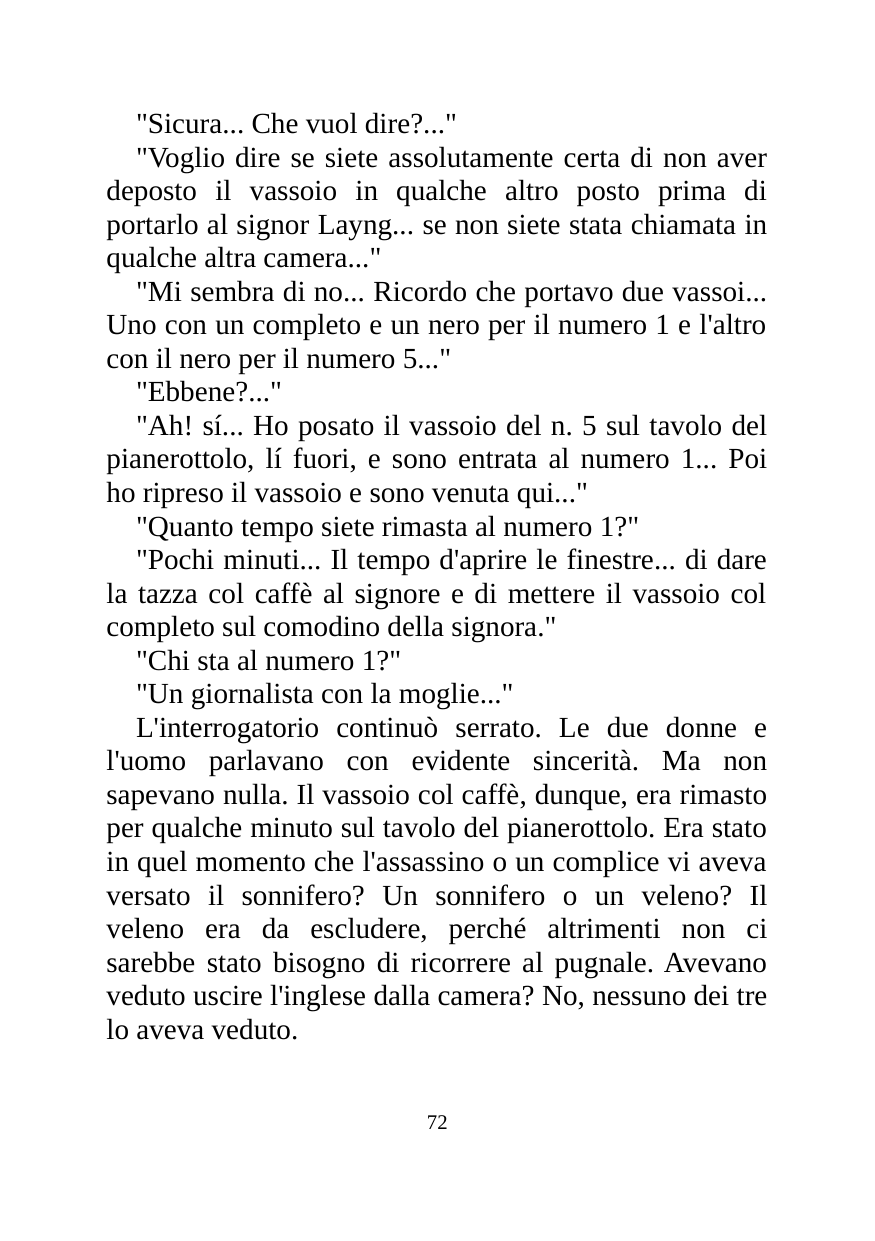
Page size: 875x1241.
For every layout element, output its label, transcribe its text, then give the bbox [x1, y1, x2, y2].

text "Chi sta al numero 1?" [106, 643, 768, 676]
text "Quanto tempo siete rimasta al numero 1?" [106, 509, 768, 542]
text "Ah! sí... Ho posato il vassoio del n. 5 sul tavolo del pianerottolo, lí fuori, e sono entrata al numero 1... Poi ho ripreso il vassoio e sono venuta qui..." [106, 408, 768, 509]
text "Mi sembra di no... Ricordo che portavo due vassoi... Uno con un completo e un nero per il numero 1 e l'altro con il nero per il numero 5..." [106, 274, 768, 374]
text "Un giornalista con la moglie..." [106, 676, 768, 710]
text "Sicura... Che vuol dire?..." [106, 106, 768, 140]
text "Voglio dire se siete assolutamente certa di non aver deposto il vassoio in qualche altro posto prima di portarlo al signor Layng... se non siete stata chiamata in qualche altra camera..." [106, 140, 768, 274]
text "Ebbene?..." [106, 374, 768, 408]
text L'interrogatorio continuò serrato. Le due donne e l'uomo parlavano con evidente sincerità. Ma non sapevano nulla. Il vassoio col caffè, dunque, era rimasto per qualche minuto sul tavolo del pianerottolo. Era stato in quel momento che l'assassino o un complice vi aveva versato il sonnifero? Un sonnifero o un veleno? Il veleno era da escludere, perché altrimenti non ci sarebbe stato bisogno di ricorrere al pugnale. Avevano veduto uscire l'inglese dalla camera? No, nessuno dei tre lo aveva veduto. [106, 710, 768, 1045]
text "Pochi minuti... Il tempo d'aprire le finestre... di dare la tazza col caffè al signore e di mettere il vassoio col completo sul comodino della signora." [106, 542, 768, 643]
